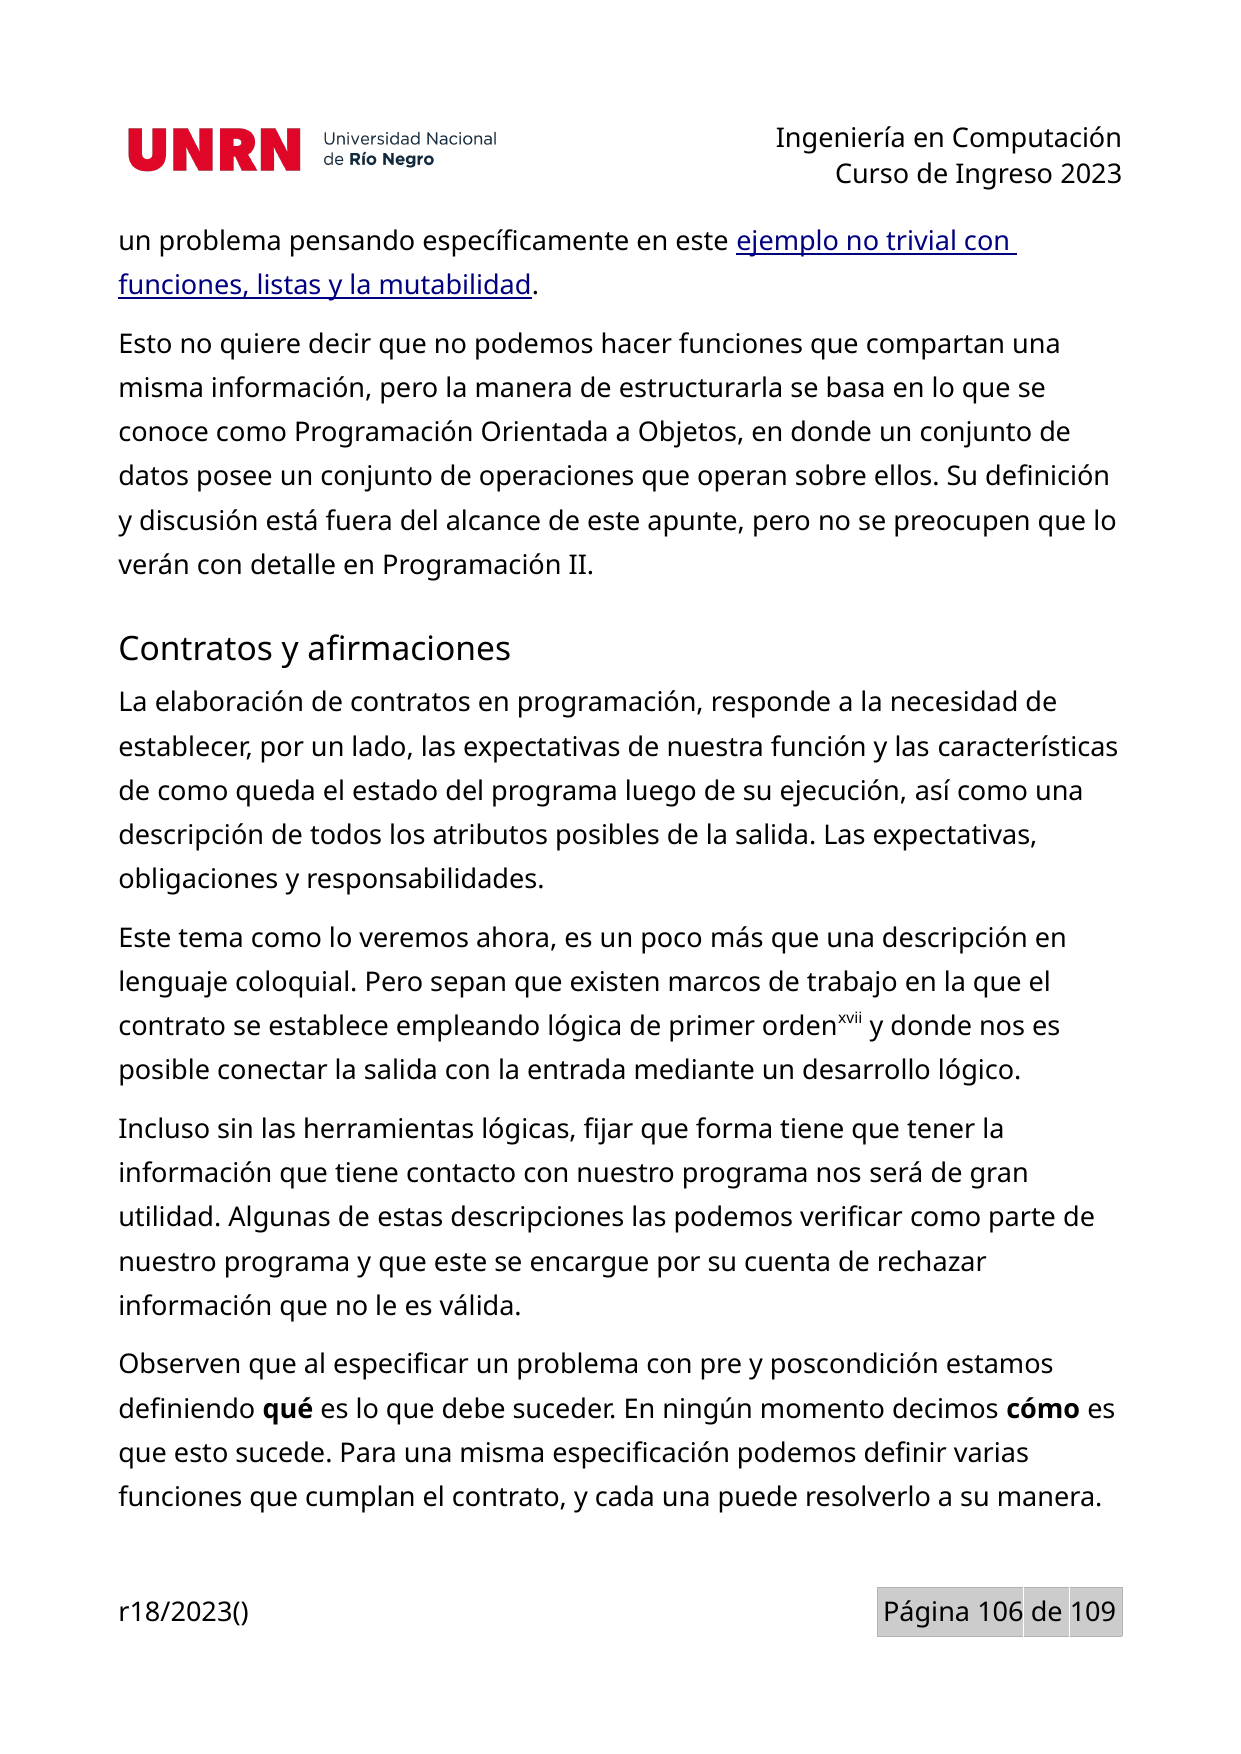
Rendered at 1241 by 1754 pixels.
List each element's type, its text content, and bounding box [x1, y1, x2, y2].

text Observen que al especificar un problema con pre y poscondición estamos definiendo qué es lo que debe suceder. En ningún momento decimos cómo es que esto sucede. Para una misma especificación podemos definir varias funciones que cumplan el contrato, y cada una puede resolverlo a su manera. [118, 1345, 1122, 1514]
text Esto no quiere decir que no podemos hacer funciones que compartan una misma información, pero la manera de estructurarla se basa en lo que se conoce como Programación Orientada a Objetos, en donde un conjunto de datos posee un conjunto de operaciones que operan sobre ellos. Su definición y discusión está fuera del alcance de este apunte, pero no se preocupen que lo verán con detalle en Programación II. [118, 324, 1122, 582]
subtitle Contratos y afirmaciones [118, 625, 1122, 670]
text Incluso sin las herramientas lógicas, fijar que forma tiene que tener la información que tiene contacto con nuestro programa nos será de gran utilidad. Algunas de estas descripciones las podemos verificar como parte de nuestro programa y que este se encargue por su cuenta de rechazar información que no le es válida. [118, 1109, 1122, 1323]
text un problema pensando específicamente en este ejemplo no trivial con funciones, listas y la mutabilidad. [118, 221, 1122, 302]
picture [118, 118, 505, 180]
text Este tema como lo veremos ahora, es un poco más que una descripción en lenguaje coloquial. Pero sepan que existen marcos de trabajo en la que el contrato se establece empleando lógica de primer orden y donde nos es posible conectar la salida con la entrada mediante un desarrollo lógico. [118, 918, 1122, 1088]
text La elaboración de contratos en programación, responde a la necesidad de establecer, por un lado, las expectativas de nuestra función y las características de como queda el estado del programa luego de su ejecución, así como una descripción de todos los atributos posibles de la salida. Las expectativas, obligaciones y responsabilidades. [118, 683, 1122, 896]
